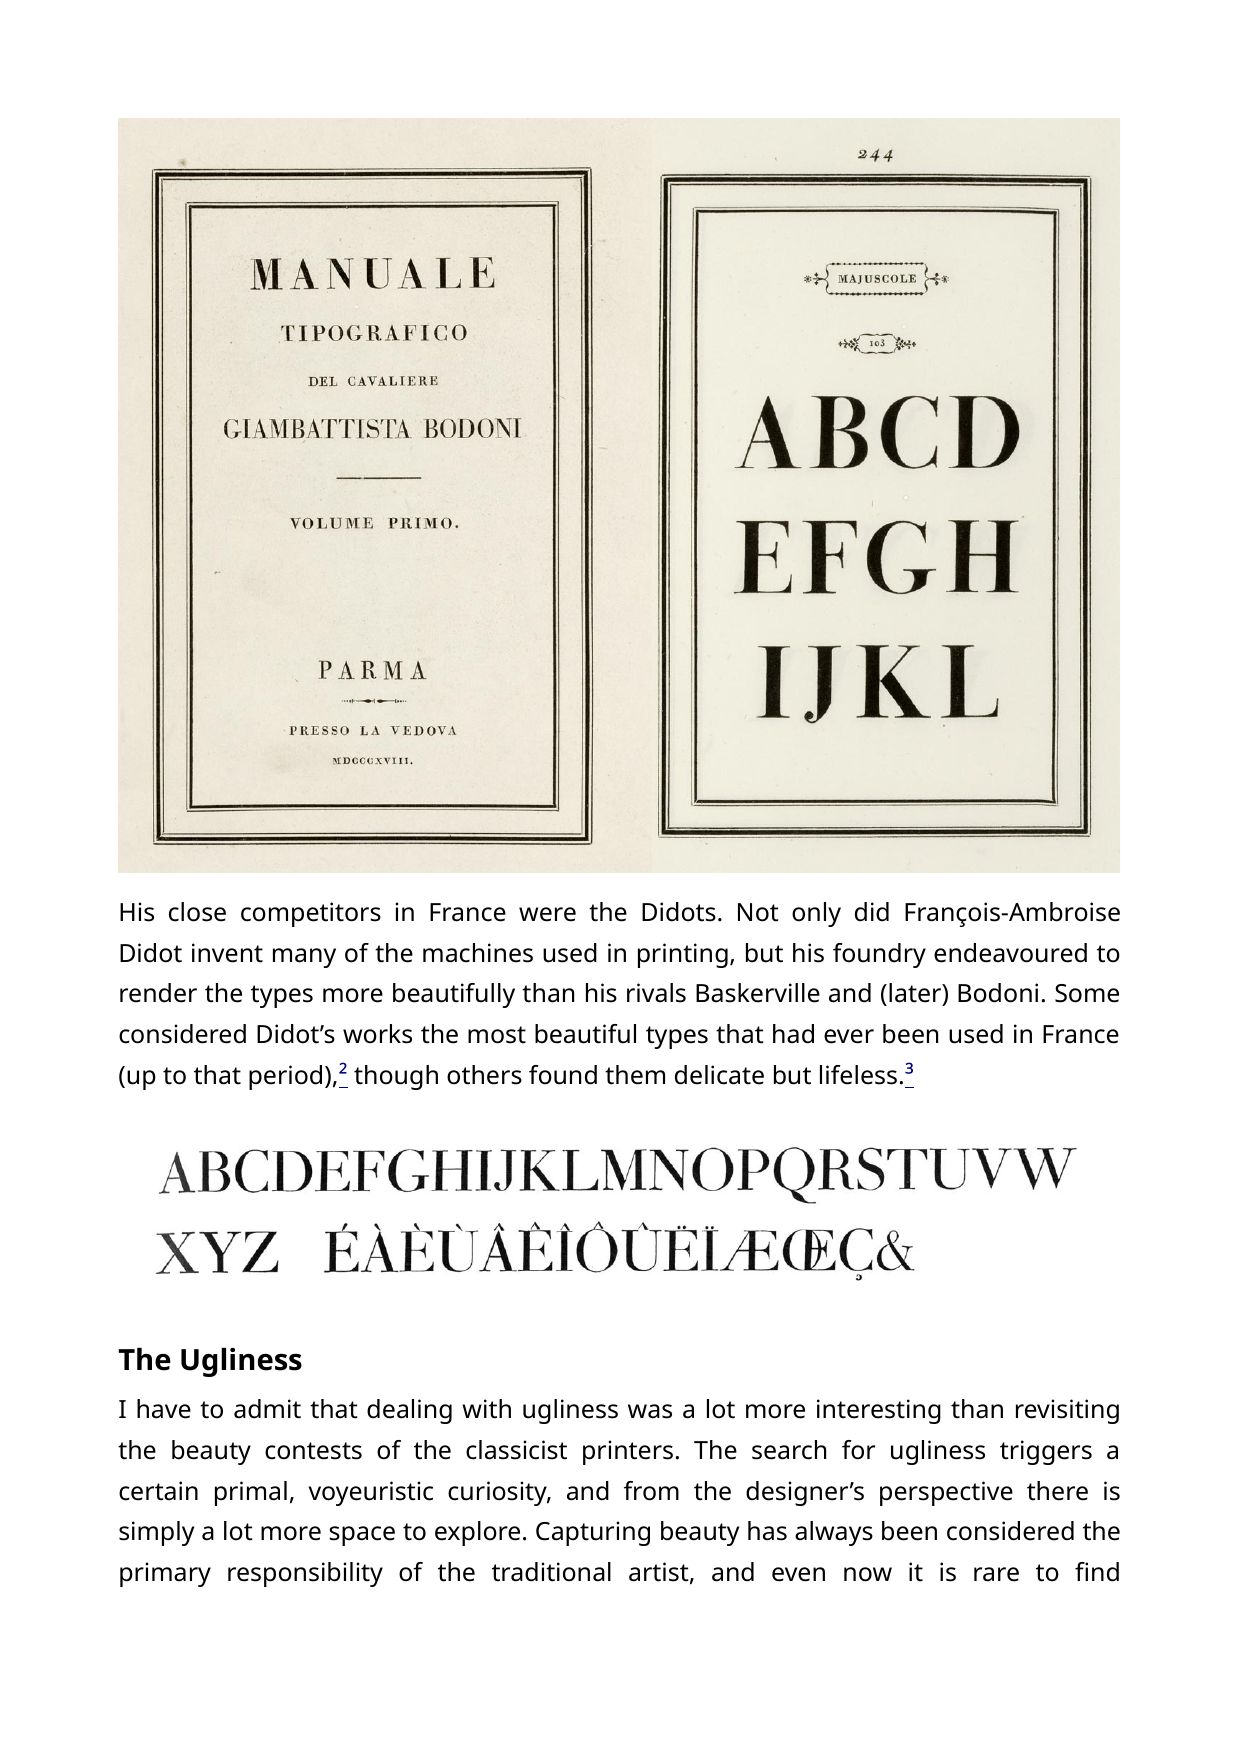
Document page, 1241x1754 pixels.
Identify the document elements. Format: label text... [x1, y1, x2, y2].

text I have to admit that dealing with ugliness was a lot more interesting than revisiting the beauty contests of the classicist printers. The search for ugliness triggers a certain primal, voyeuristic curiosity, and from the designer’s perspective there is simply a lot more space to explore. Capturing beauty has always been considered the primary responsibility of the traditional artist, and even now it is rare to find [118, 1392, 1122, 1589]
subtitle The Ugliness [118, 1339, 1122, 1379]
picture [118, 1113, 1124, 1304]
picture [118, 118, 1121, 873]
text His close competitors in France were the Didots. Not only did François-Ambroise Didot invent many of the machines used in printing, but his foundry endeavoured to render the types more beautifully than his rivals Baskerville and (later) Bodoni. Some considered Didot’s works the most beautiful types that had ever been used in France (up to that period),² though others found them delicate but lifeless.³ [118, 894, 1122, 1092]
